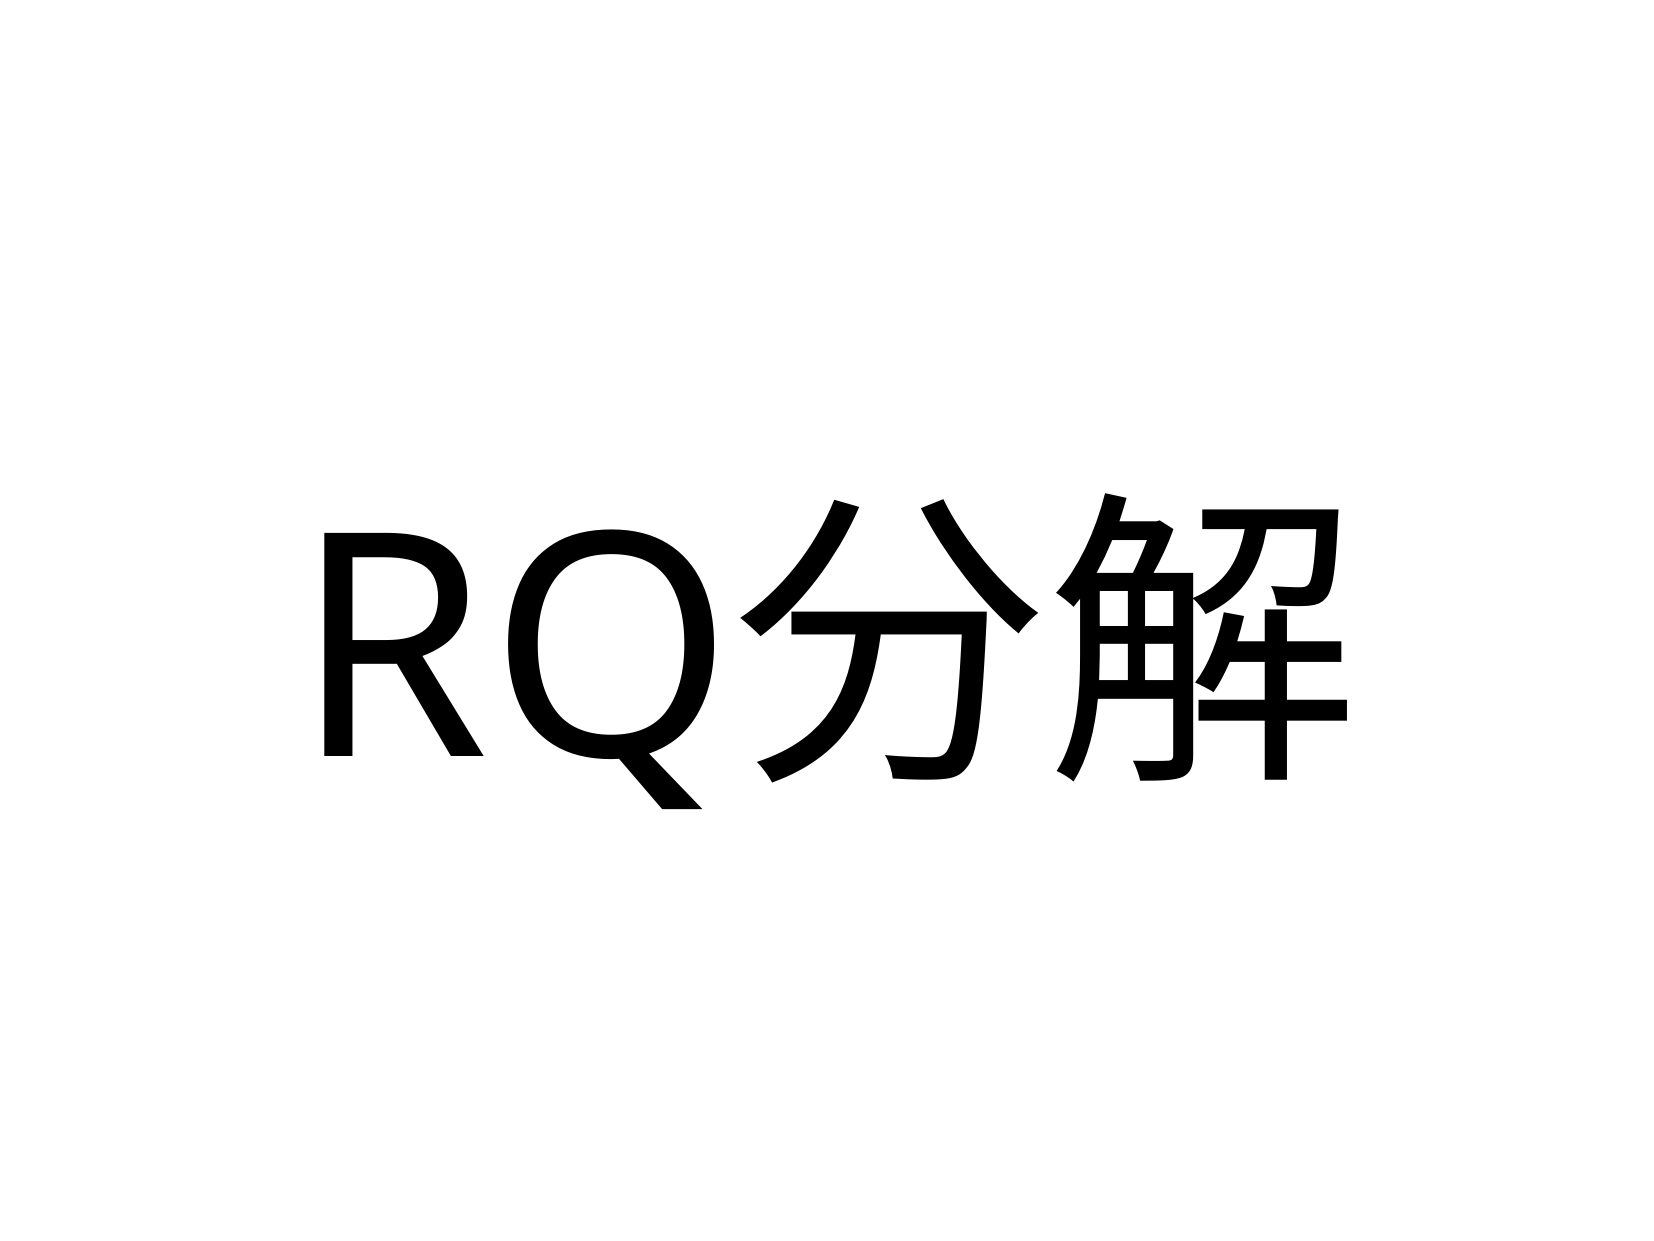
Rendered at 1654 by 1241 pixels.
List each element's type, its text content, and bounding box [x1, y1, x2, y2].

title RQ分解 [82, 386, 1571, 855]
